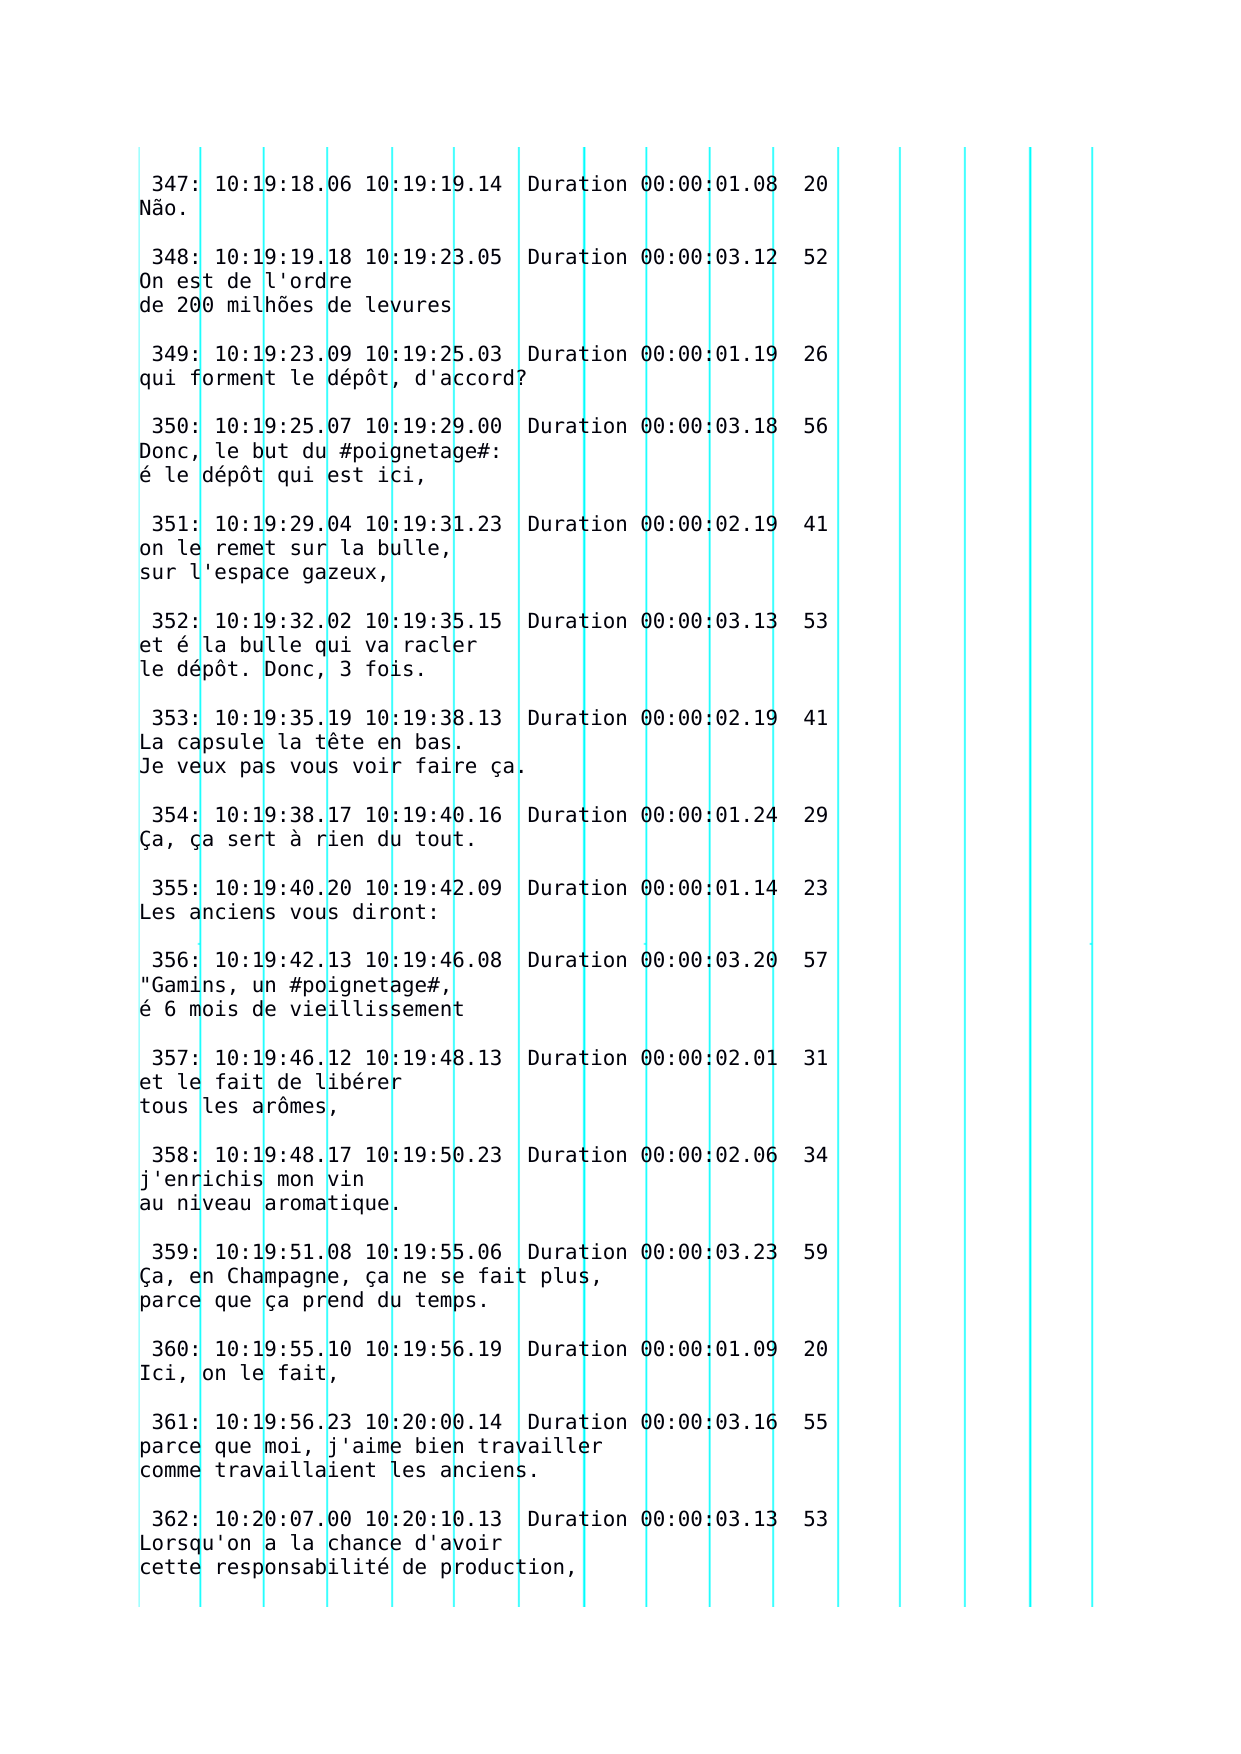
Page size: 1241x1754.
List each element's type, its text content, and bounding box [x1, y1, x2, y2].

text 353: 10:19:35.19 10:19:38.13 Duration 00:00:02.19 41 [139, 706, 1101, 730]
text et é la bulle qui va racler [139, 633, 1101, 657]
text 359: 10:19:51.08 10:19:55.06 Duration 00:00:03.23 59 [139, 1240, 1101, 1264]
text 354: 10:19:38.17 10:19:40.16 Duration 00:00:01.24 29 [139, 803, 1101, 827]
text Donc, le but du #poignetage#: [139, 439, 1101, 463]
text Les anciens vous diront: [139, 900, 1101, 924]
text 358: 10:19:48.17 10:19:50.23 Duration 00:00:02.06 34 [139, 1143, 1101, 1167]
text Lorsqu'on a la chance d'avoir [139, 1531, 1101, 1555]
text on le remet sur la bulle, [139, 536, 1101, 560]
text 360: 10:19:55.10 10:19:56.19 Duration 00:00:01.09 20 [139, 1337, 1101, 1361]
text cette responsabilité de production, [139, 1555, 1101, 1579]
text au niveau aromatique. [139, 1191, 1101, 1216]
text On est de l'ordre [139, 269, 1101, 293]
text comme travaillaient les anciens. [139, 1458, 1101, 1482]
text é 6 mois de vieillissement [139, 997, 1101, 1021]
text j'enrichis mon vin [139, 1167, 1101, 1191]
text 356: 10:19:42.13 10:19:46.08 Duration 00:00:03.20 57 [139, 948, 1101, 973]
text parce que ça prend du temps. [139, 1288, 1101, 1313]
text 355: 10:19:40.20 10:19:42.09 Duration 00:00:01.14 23 [139, 876, 1101, 900]
text é le dépôt qui est ici, [139, 463, 1101, 487]
text tous les arômes, [139, 1094, 1101, 1118]
text Ici, on le fait, [139, 1361, 1101, 1385]
text 352: 10:19:32.02 10:19:35.15 Duration 00:00:03.13 53 [139, 609, 1101, 633]
text 357: 10:19:46.12 10:19:48.13 Duration 00:00:02.01 31 [139, 1046, 1101, 1070]
text et le fait de libérer [139, 1070, 1101, 1094]
text de 200 milhões de levures [139, 293, 1101, 317]
text Ça, en Champagne, ça ne se fait plus, [139, 1264, 1101, 1288]
picture [138, 147, 1102, 1607]
text 348: 10:19:19.18 10:19:23.05 Duration 00:00:03.12 52 [139, 245, 1101, 269]
text Não. [139, 196, 1101, 220]
text le dépôt. Donc, 3 fois. [139, 657, 1101, 682]
text parce que moi, j'aime bien travailler [139, 1434, 1101, 1458]
text 347: 10:19:18.06 10:19:19.14 Duration 00:00:01.08 20 [139, 172, 1101, 196]
text 361: 10:19:56.23 10:20:00.14 Duration 00:00:03.16 55 [139, 1410, 1101, 1434]
text qui forment le dépôt, d'accord? [139, 366, 1101, 390]
text Je veux pas vous voir faire ça. [139, 754, 1101, 779]
text La capsule la tête en bas. [139, 730, 1101, 754]
text 349: 10:19:23.09 10:19:25.03 Duration 00:00:01.19 26 [139, 342, 1101, 366]
text sur l'espace gazeux, [139, 560, 1101, 584]
text 362: 10:20:07.00 10:20:10.13 Duration 00:00:03.13 53 [139, 1507, 1101, 1531]
text 350: 10:19:25.07 10:19:29.00 Duration 00:00:03.18 56 [139, 414, 1101, 439]
text 351: 10:19:29.04 10:19:31.23 Duration 00:00:02.19 41 [139, 512, 1101, 536]
text Ça, ça sert à rien du tout. [139, 827, 1101, 851]
text "Gamins, un #poignetage#, [139, 973, 1101, 997]
